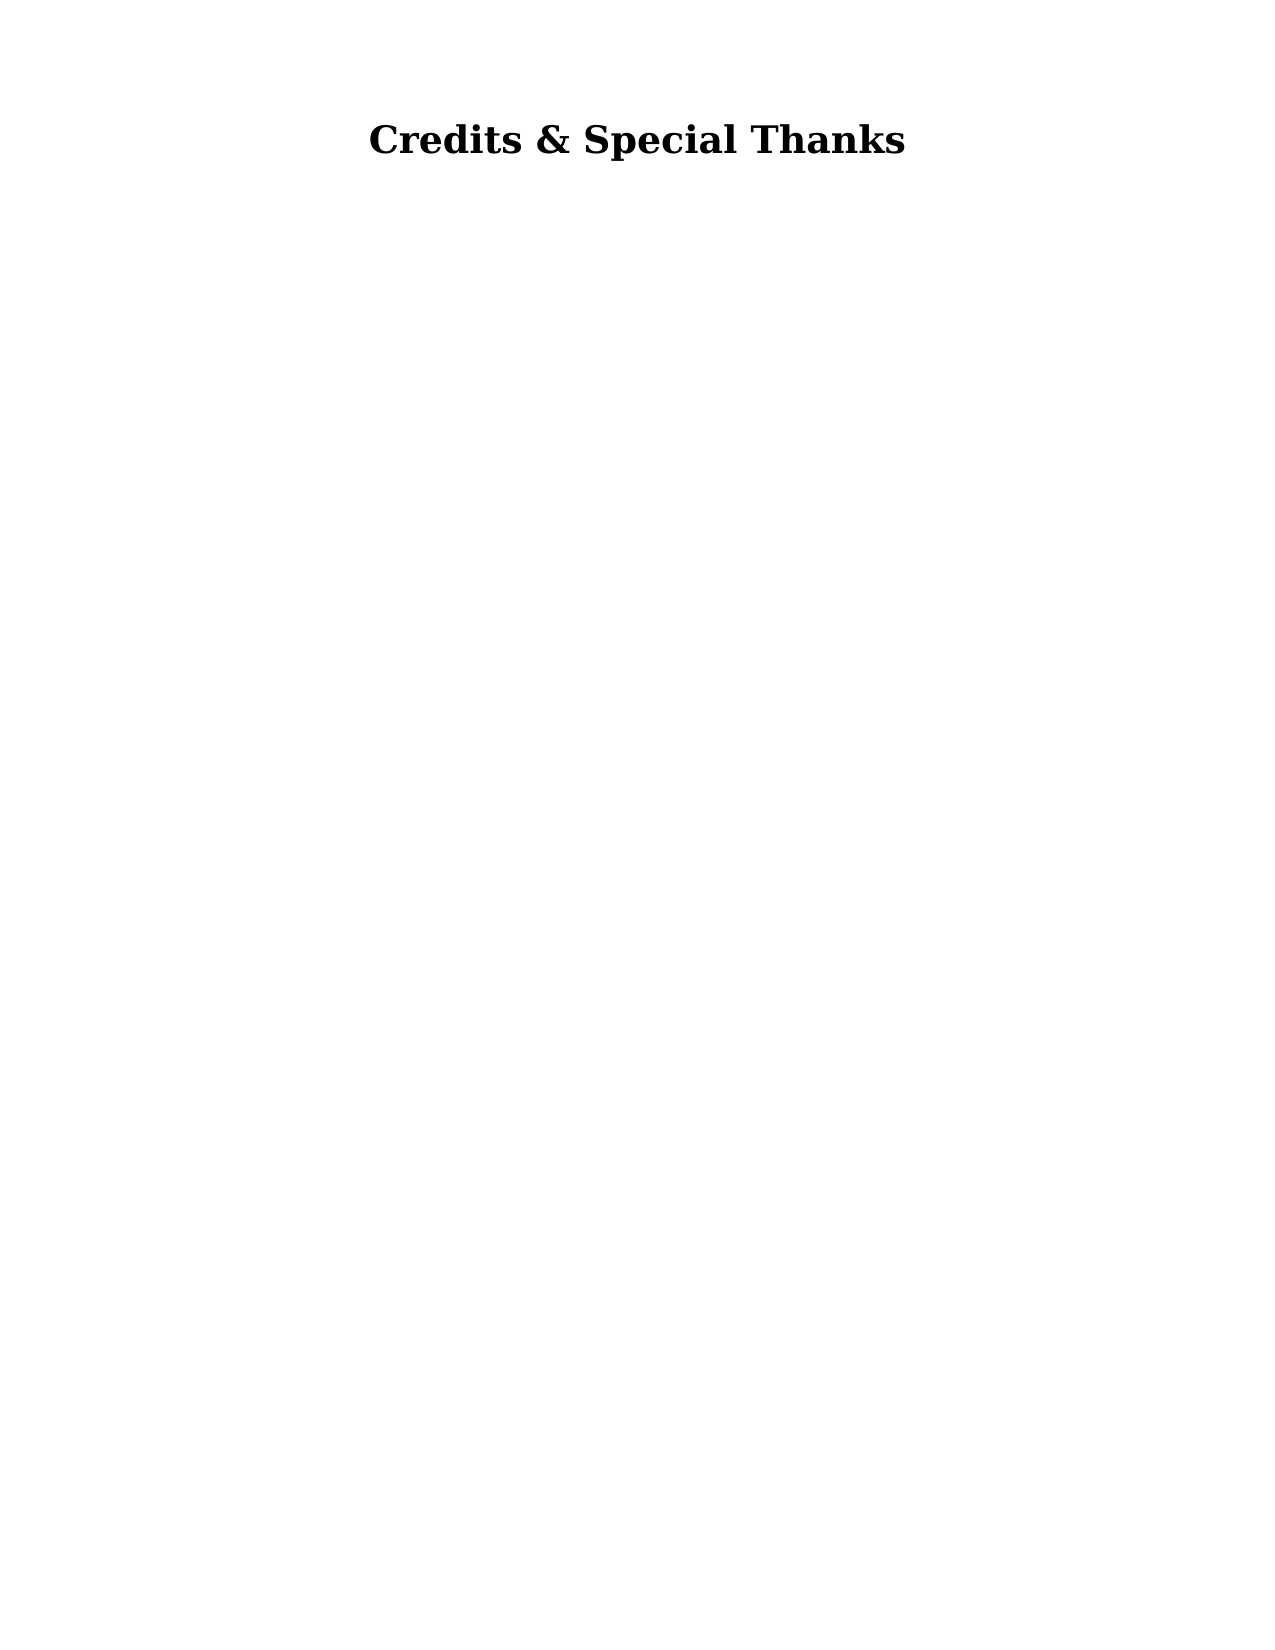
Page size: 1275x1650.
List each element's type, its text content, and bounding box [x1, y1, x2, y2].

text Credits & Special Thanks [118, 118, 1157, 163]
